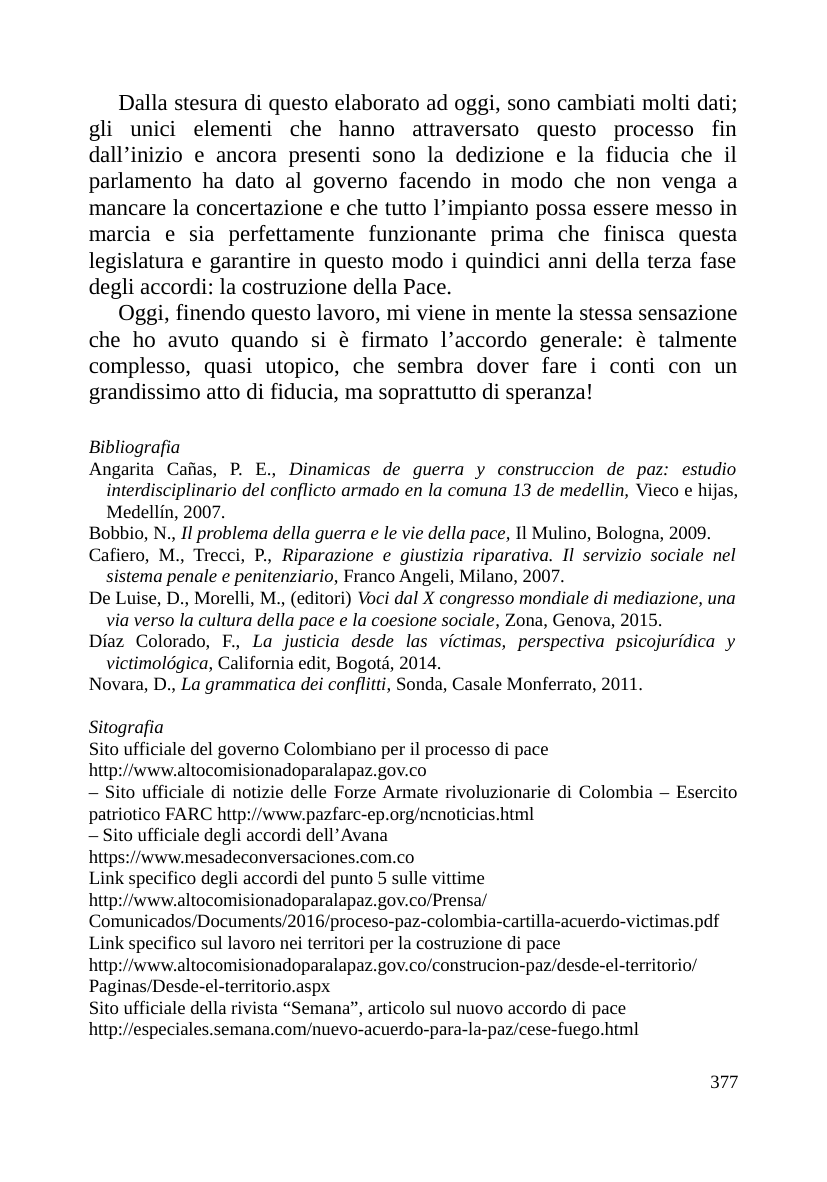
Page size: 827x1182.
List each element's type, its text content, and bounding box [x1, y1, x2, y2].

text Comunicados/Documents/2016/proceso-paz-colombia-cartilla-acuerdo-victimas.pdf [88, 910, 738, 932]
text Bibliografia [88, 436, 738, 457]
text Díaz Colorado, F., La justicia desde las víctimas, perspectiva psicojurídica y victimológica, California edit, Bogotá, 2014. [88, 630, 738, 673]
text Bobbio, N., Il problema della guerra e le vie della pace, Il Mulino, Bologna, 2009. [88, 522, 738, 544]
text De Luise, D., Morelli, M., (editori) Voci dal X congresso mondiale di mediazione, una via verso la cultura della pace e la coesione sociale, Zona, Genova, 2015. [88, 587, 738, 630]
text Novara, D., La grammatica dei conflitti, Sonda, Casale Monferrato, 2011. [88, 673, 738, 695]
text Cafiero, M., Trecci, P., Riparazione e giustizia riparativa. Il servizio sociale nel sistema penale e penitenziario, Franco Angeli, Milano, 2007. [88, 544, 738, 587]
text Dalla stesura di questo elaborato ad oggi, sono cambiati molti dati; gli unici elementi che hanno attraversato questo processo fin dall’inizio e ancora presenti sono la dedizione e la fiducia che il parlamento ha dato al governo facendo in modo che non venga a mancare la concertazione e che tutto l’impianto possa essere messo in marcia e sia perfettamente funzionante prima che finisca questa legislatura e garantire in questo modo i quindici anni della terza fase degli accordi: la costruzione della Pace. [88, 88, 738, 299]
text Oggi, finendo questo lavoro, mi viene in mente la stessa sensazione che ho avuto quando si è firmato l’accordo generale: è talmente complesso, quasi utopico, che sembra dover fare i conti con un grandissimo atto di fiducia, ma soprattutto di speranza! [88, 299, 738, 405]
text http://www.altocomisionadoparalapaz.gov.co/construcion-paz/desde-el-territorio/Paginas/Desde-el-territorio.aspx [88, 953, 738, 997]
text Sito ufficiale della rivista “Semana”, articolo sul nuovo accordo di pace [88, 997, 738, 1018]
text Angarita Cañas, P. E., Dinamicas de guerra y construccion de paz: estudio interdisciplinario del conflicto armado en la comuna 13 de medellin, Vieco e hijas, Medellín, 2007. [88, 457, 738, 522]
text – Sito ufficiale di notizie delle Forze Armate rivoluzionarie di Colombia – Esercito patriotico FARC http://www.pazfarc-ep.org/ncnoticias.html [88, 781, 738, 824]
text https://www.mesadeconversaciones.com.co [88, 846, 738, 867]
text Sito ufficiale del governo Colombiano per il processo di pace [88, 738, 738, 759]
text http://www.altocomisionadoparalapaz.gov.co/Prensa/ [88, 889, 738, 910]
text Link specifico degli accordi del punto 5 sulle vittime [88, 867, 738, 889]
text – Sito ufficiale degli accordi dell’Avana [88, 824, 738, 846]
text http://www.altocomisionadoparalapaz.gov.co [88, 759, 738, 781]
text Link specifico sul lavoro nei territori per la costruzione di pace [88, 932, 738, 953]
text Sitografia [88, 716, 738, 738]
text http://especiales.semana.com/nuevo-acuerdo-para-la-paz/cese-fuego.html [88, 1018, 738, 1040]
